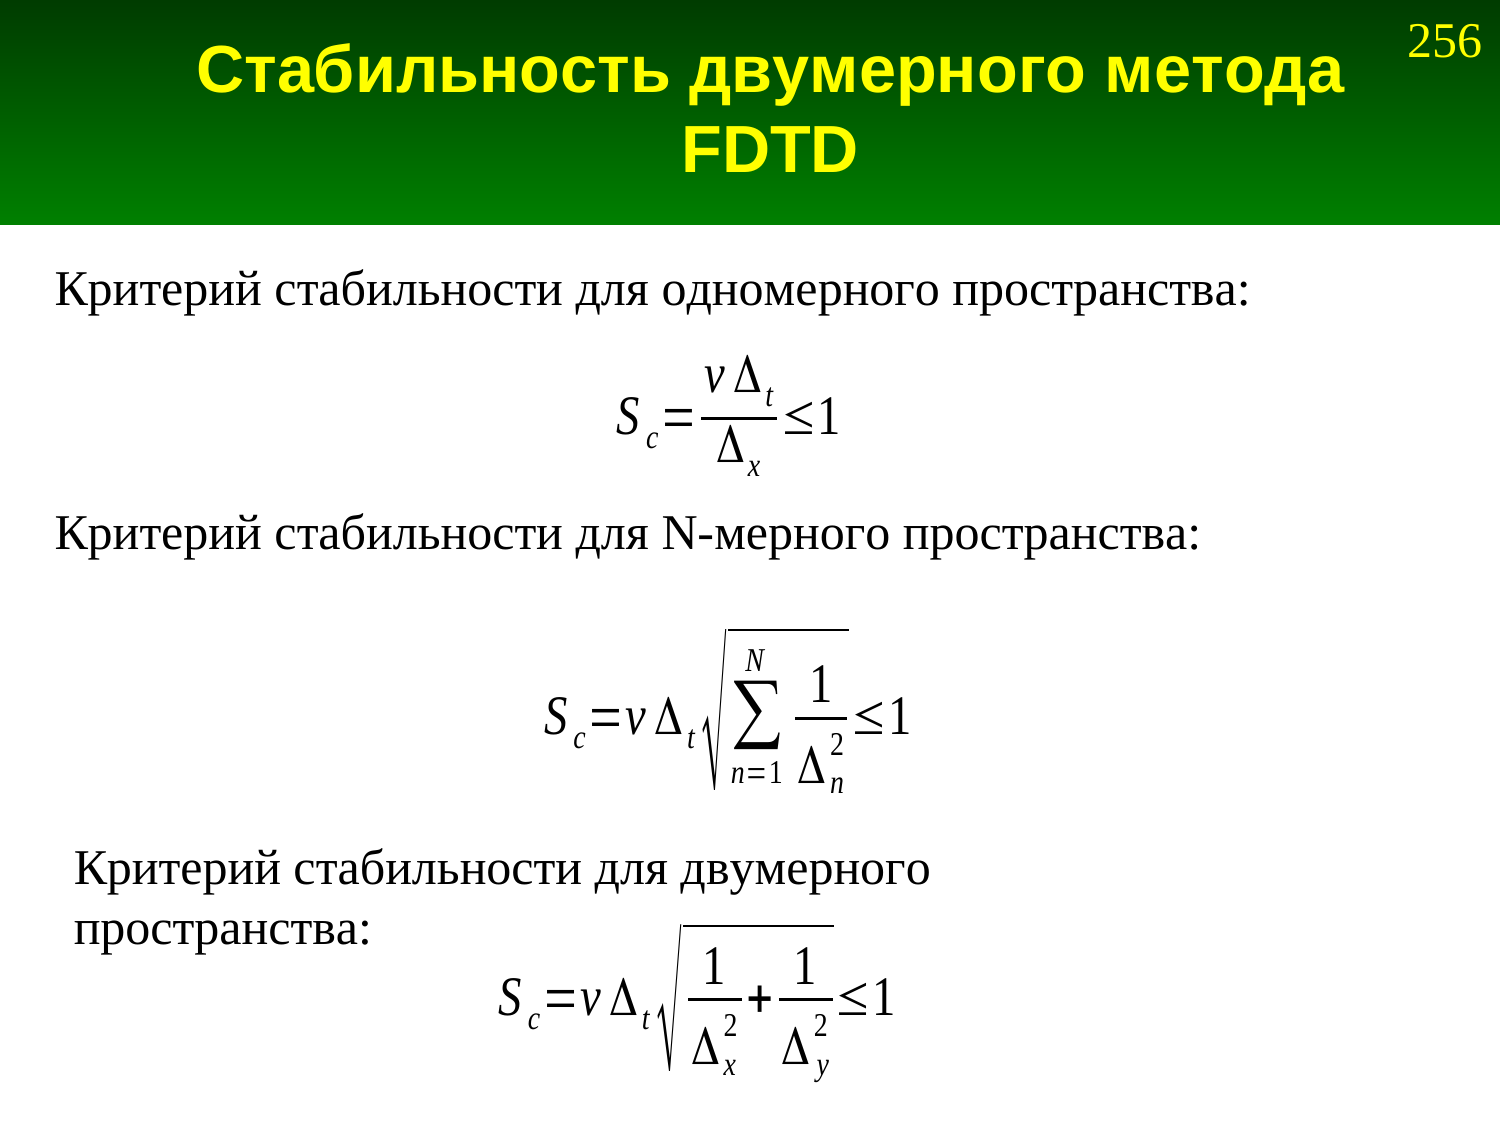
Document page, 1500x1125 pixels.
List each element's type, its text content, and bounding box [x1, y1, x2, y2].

text_box Критерий стабильности для одномерного пространства: [39, 248, 1267, 323]
text_box Критерий стабильности для N-мерного пространства: [39, 492, 1218, 567]
chart [529, 625, 924, 803]
chart [602, 343, 853, 485]
chart [484, 921, 908, 1085]
text_box Критерий стабильности для двумерного пространства: [59, 826, 1255, 962]
title Стабильность двумерного метода FDTD [100, 7, 1441, 204]
